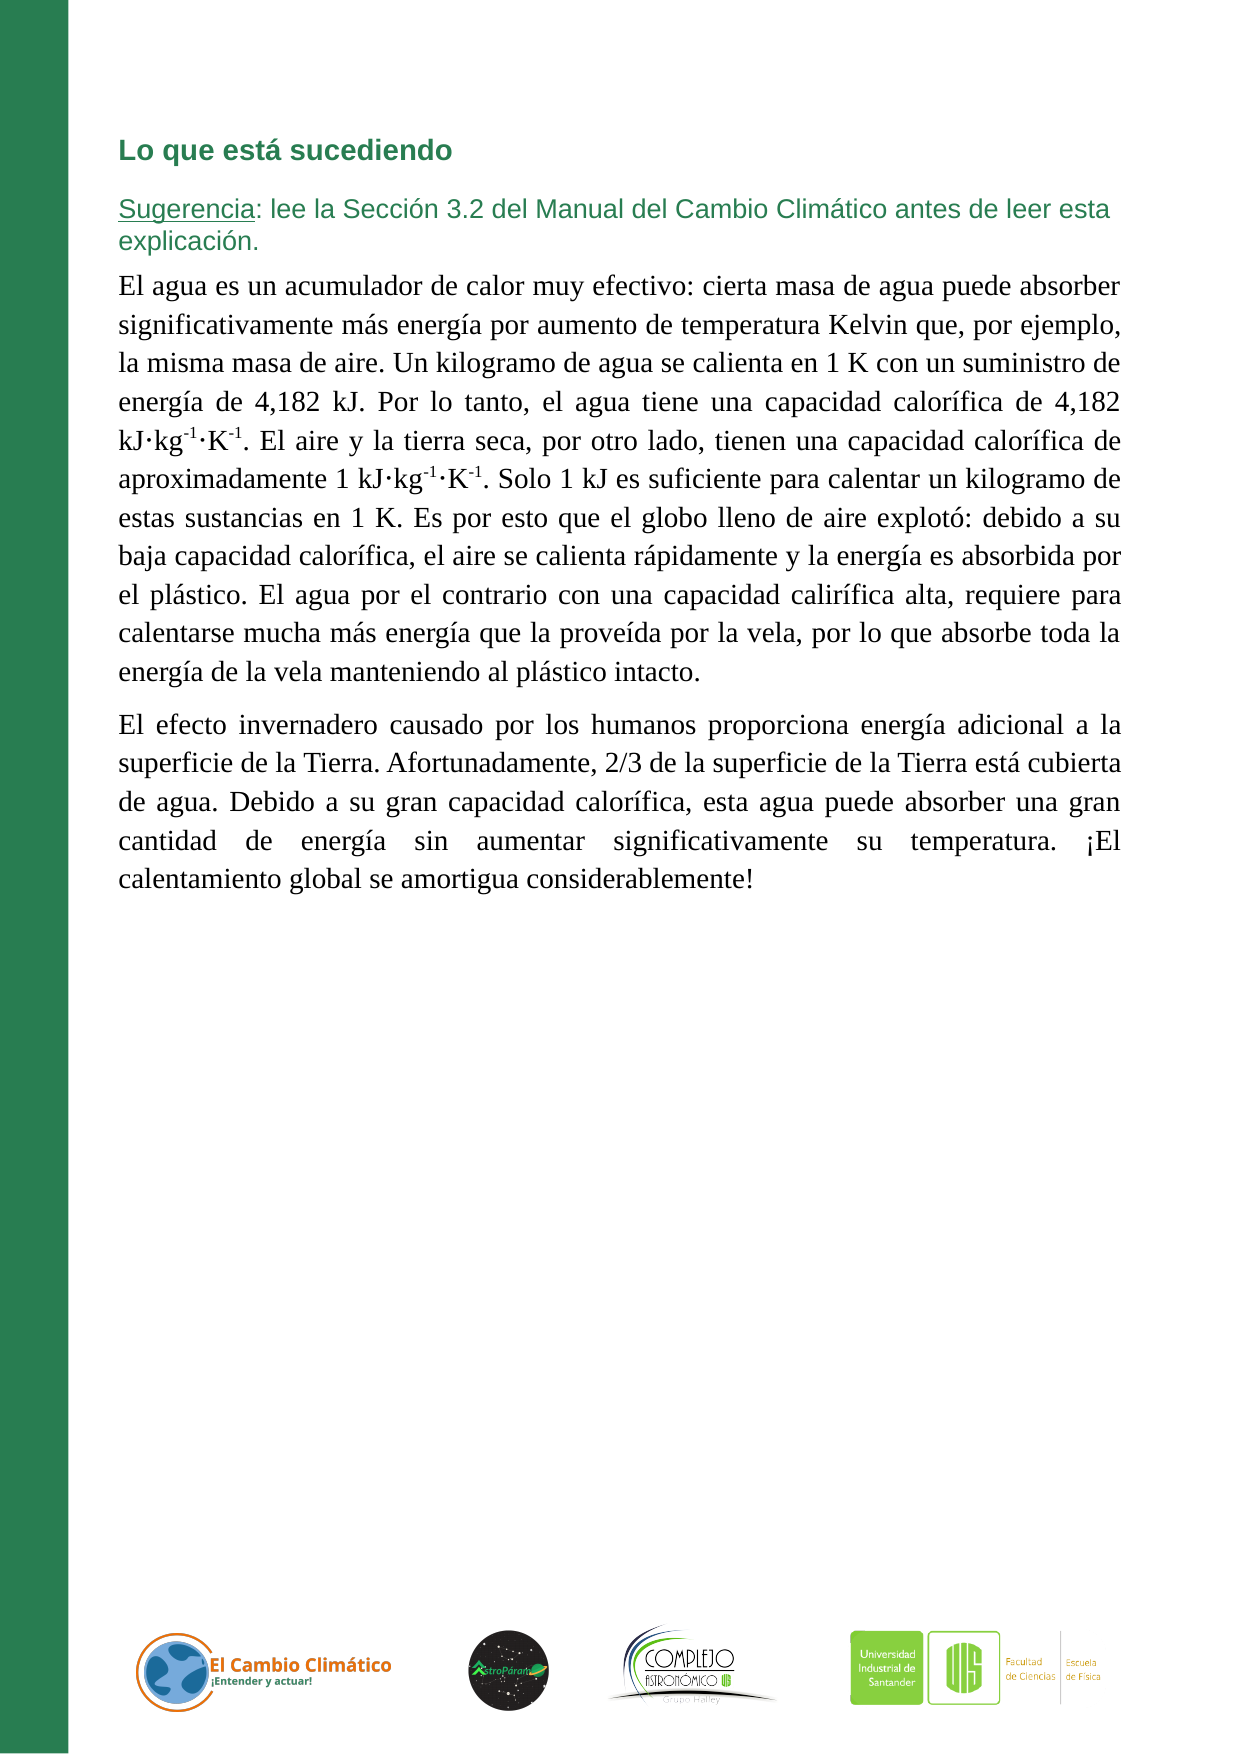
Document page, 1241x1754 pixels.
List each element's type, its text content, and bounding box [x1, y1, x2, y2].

subtitle Lo que está sucediendo [118, 133, 1122, 166]
text El agua es un acumulador de calor muy efectivo: cierta masa de agua puede absorber significativamente más energía por aumento de temperatura Kelvin que, por ejemplo, la misma masa de aire. Un kilogramo de agua se calienta en 1 K con un suministro de energía de 4,182 kJ. Por lo tanto, el agua tiene una capacidad calorífica de 4,182 kJ⋅kg-1⋅K-1. El aire y la tierra seca, por otro lado, tienen una capacidad calorífica de aproximadamente 1 kJ⋅kg-1⋅K-1. Solo 1 kJ es suficiente para calentar un kilogramo de estas sustancias en 1 K. Es por esto que el globo lleno de aire explotó: debido a su baja capacidad calorífica, el aire se calienta rápidamente y la energía es absorbida por el plástico. El agua por el contrario con una capacidad calirífica alta, requiere para calentarse mucha más energía que la proveída por la vela, por lo que absorbe toda la energía de la vela manteniendo al plástico intacto. [118, 268, 1122, 687]
picture [605, 1623, 780, 1707]
text El efecto invernadero causado por los humanos proporciona energía adicional a la superficie de la Tierra. Afortunadamente, 2/3 de la superficie de la Tierra está cubierta de agua. Debido a su gran capacidad calorífica, esta agua puede absorber una gran cantidad de energía sin aumentar significativamente su temperatura. ¡El calentamiento global se amortigua considerablemente! [118, 707, 1122, 895]
picture [467, 1629, 550, 1712]
subtitle Sugerencia: lee la Sección 3.2 del Manual del Cambio Climático antes de leer esta explicación. [118, 193, 1122, 256]
picture [847, 1629, 1106, 1708]
picture [136, 1633, 391, 1712]
